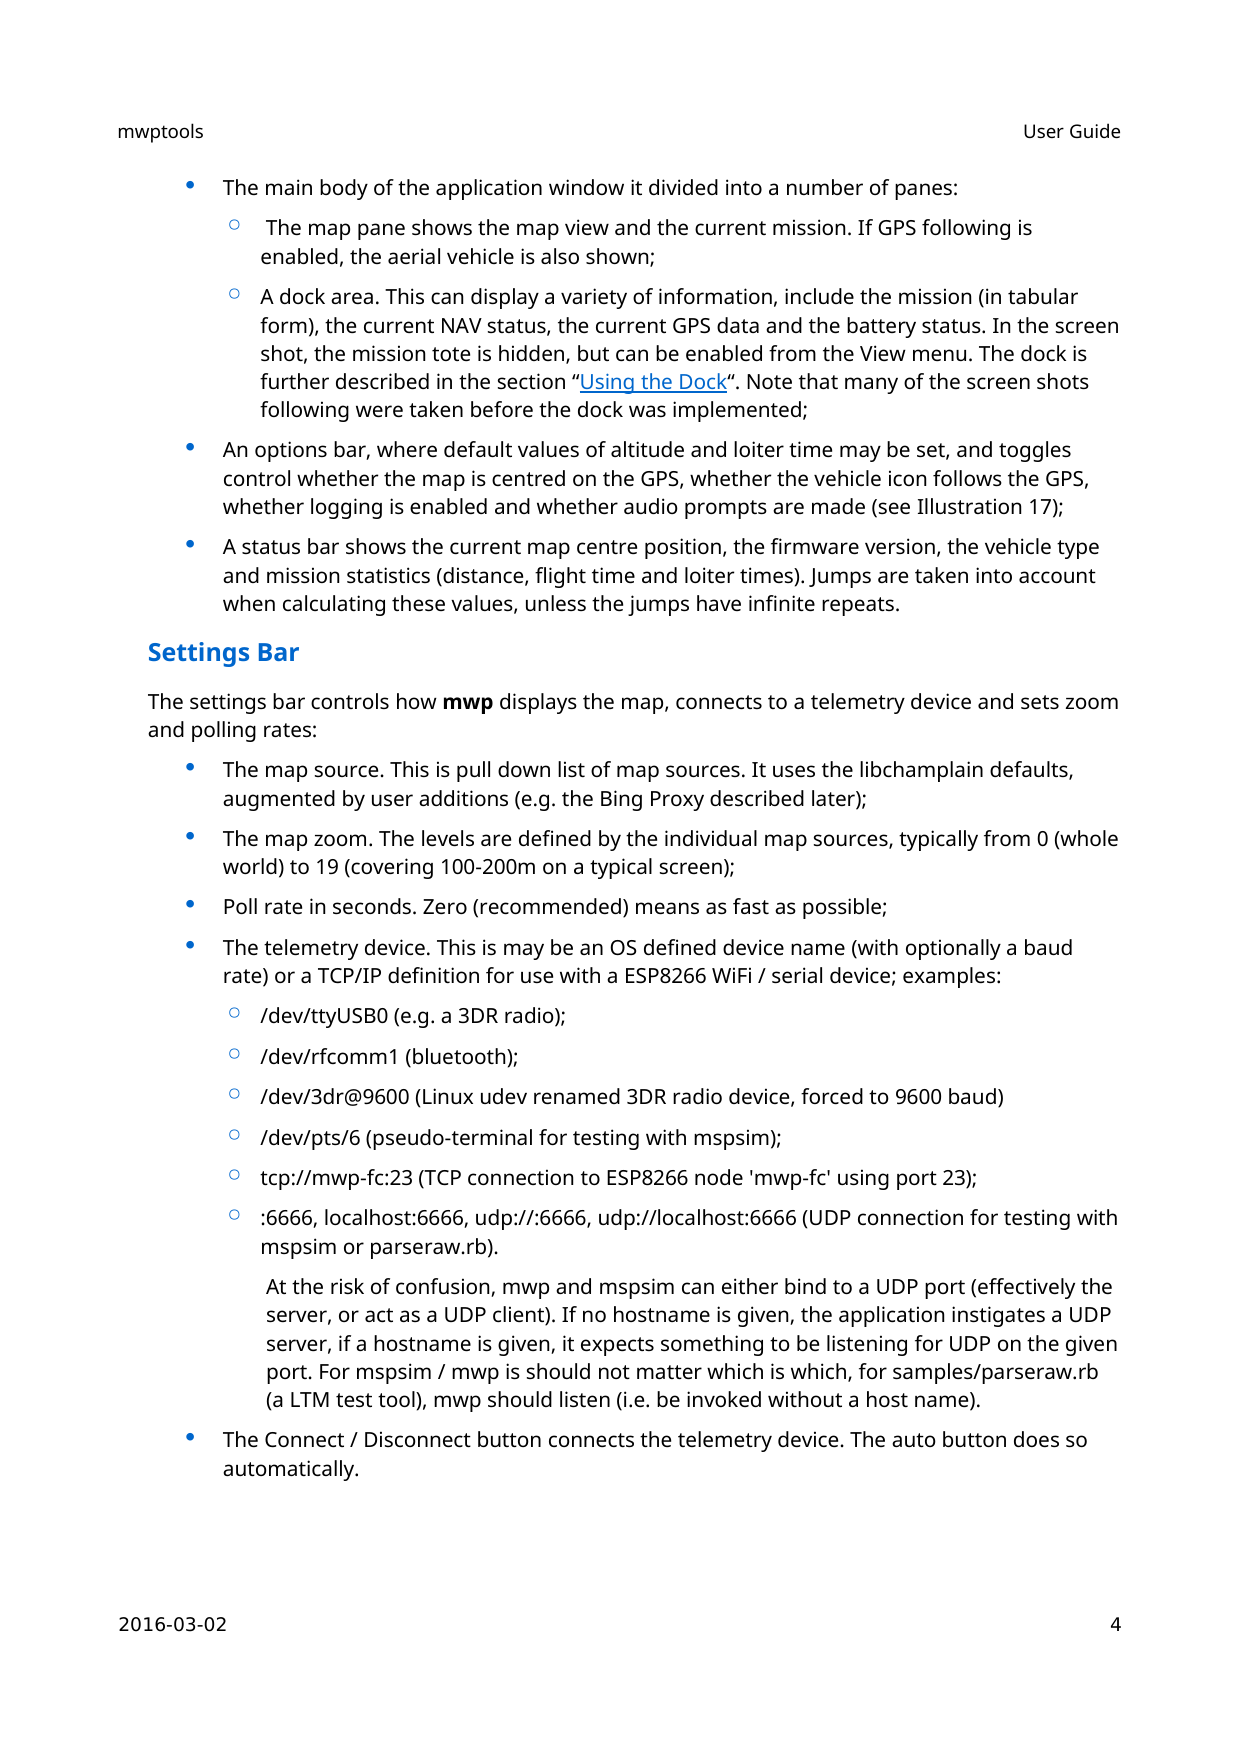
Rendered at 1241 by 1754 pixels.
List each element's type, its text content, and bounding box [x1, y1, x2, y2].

list The map zoom. The levels are defined by the individual map sources, typically from 0 (whole world) to 19 (covering 100-200m on a typical screen); [185, 824, 1122, 881]
list The main body of the application window it divided into a number of panes: [185, 173, 1122, 202]
list /dev/pts/6 (pseudo-terminal for testing with mspsim); [223, 1123, 1122, 1151]
list The Connect / Disconnect button connects the telemetry device. The auto button does so automatically. [185, 1425, 1122, 1482]
list tcp://mwp-fc:23 (TCP connection to ESP8266 node 'mwp-fc' using port 23); [223, 1163, 1122, 1192]
list A status bar shows the current map centre position, the firmware version, the vehicle type and mission statistics (distance, flight time and loiter times). Jumps are taken into account when calculating these values, unless the jumps have infinite repeats. [185, 532, 1122, 617]
list The map pane shows the map view and the current mission. If GPS following is enabled, the aerial vehicle is also shown; [223, 213, 1122, 270]
subtitle Settings Bar [148, 635, 1122, 669]
list /dev/ttyUSB0 (e.g. a 3DR radio); [223, 1001, 1122, 1030]
list The map source. This is pull down list of map sources. It uses the libchamplain defaults, augmented by user additions (e.g. the Bing Proxy described later); [185, 755, 1122, 812]
text The settings bar controls how mwp displays the map, connects to a telemetry device and sets zoom and polling rates: [148, 687, 1122, 743]
list The telemetry device. This is may be an OS defined device name (with optionally a baud rate) or a TCP/IP definition for use with a ESP8266 WiFi / serial device; examples: [185, 933, 1122, 989]
list :6666, localhost:6666, udp://:6666, udp://localhost:6666 (UDP connection for testing with mspsim or parseraw.rb). [223, 1203, 1122, 1260]
list Poll rate in seconds. Zero (recommended) means as fast as possible; [185, 892, 1122, 921]
list /dev/3dr@9600 (Linux udev renamed 3DR radio device, forced to 9600 baud) [223, 1082, 1122, 1111]
list At the risk of confusion, mwp and mspsim can either bind to a UDP port (effectively the server, or act as a UDP client). If no hostname is given, the application instigates a UDP server, if a hostname is given, it expects something to be listening for UDP on the given port. For mspsim / mwp is should not matter which is which, for samples/parseraw.rb (a LTM test tool), mwp should listen (i.e. be invoked without a host name). [266, 1272, 1122, 1413]
list A dock area. This can display a variety of information, include the mission (in tabular form), the current NAV status, the current GPS data and the battery status. In the screen shot, the mission tote is hidden, but can be enabled from the View menu. The dock is further described in the section “Using the Dock“. Note that many of the screen shots following were taken before the dock was implemented; [223, 282, 1122, 424]
list An options bar, where default values of altitude and loiter time may be set, and toggles control whether the map is centred on the GPS, whether the vehicle icon follows the GPS, whether logging is enabled and whether audio prompts are made (see Illustration 17); [185, 436, 1122, 521]
list /dev/rfcomm1 (bluetooth); [223, 1042, 1122, 1070]
